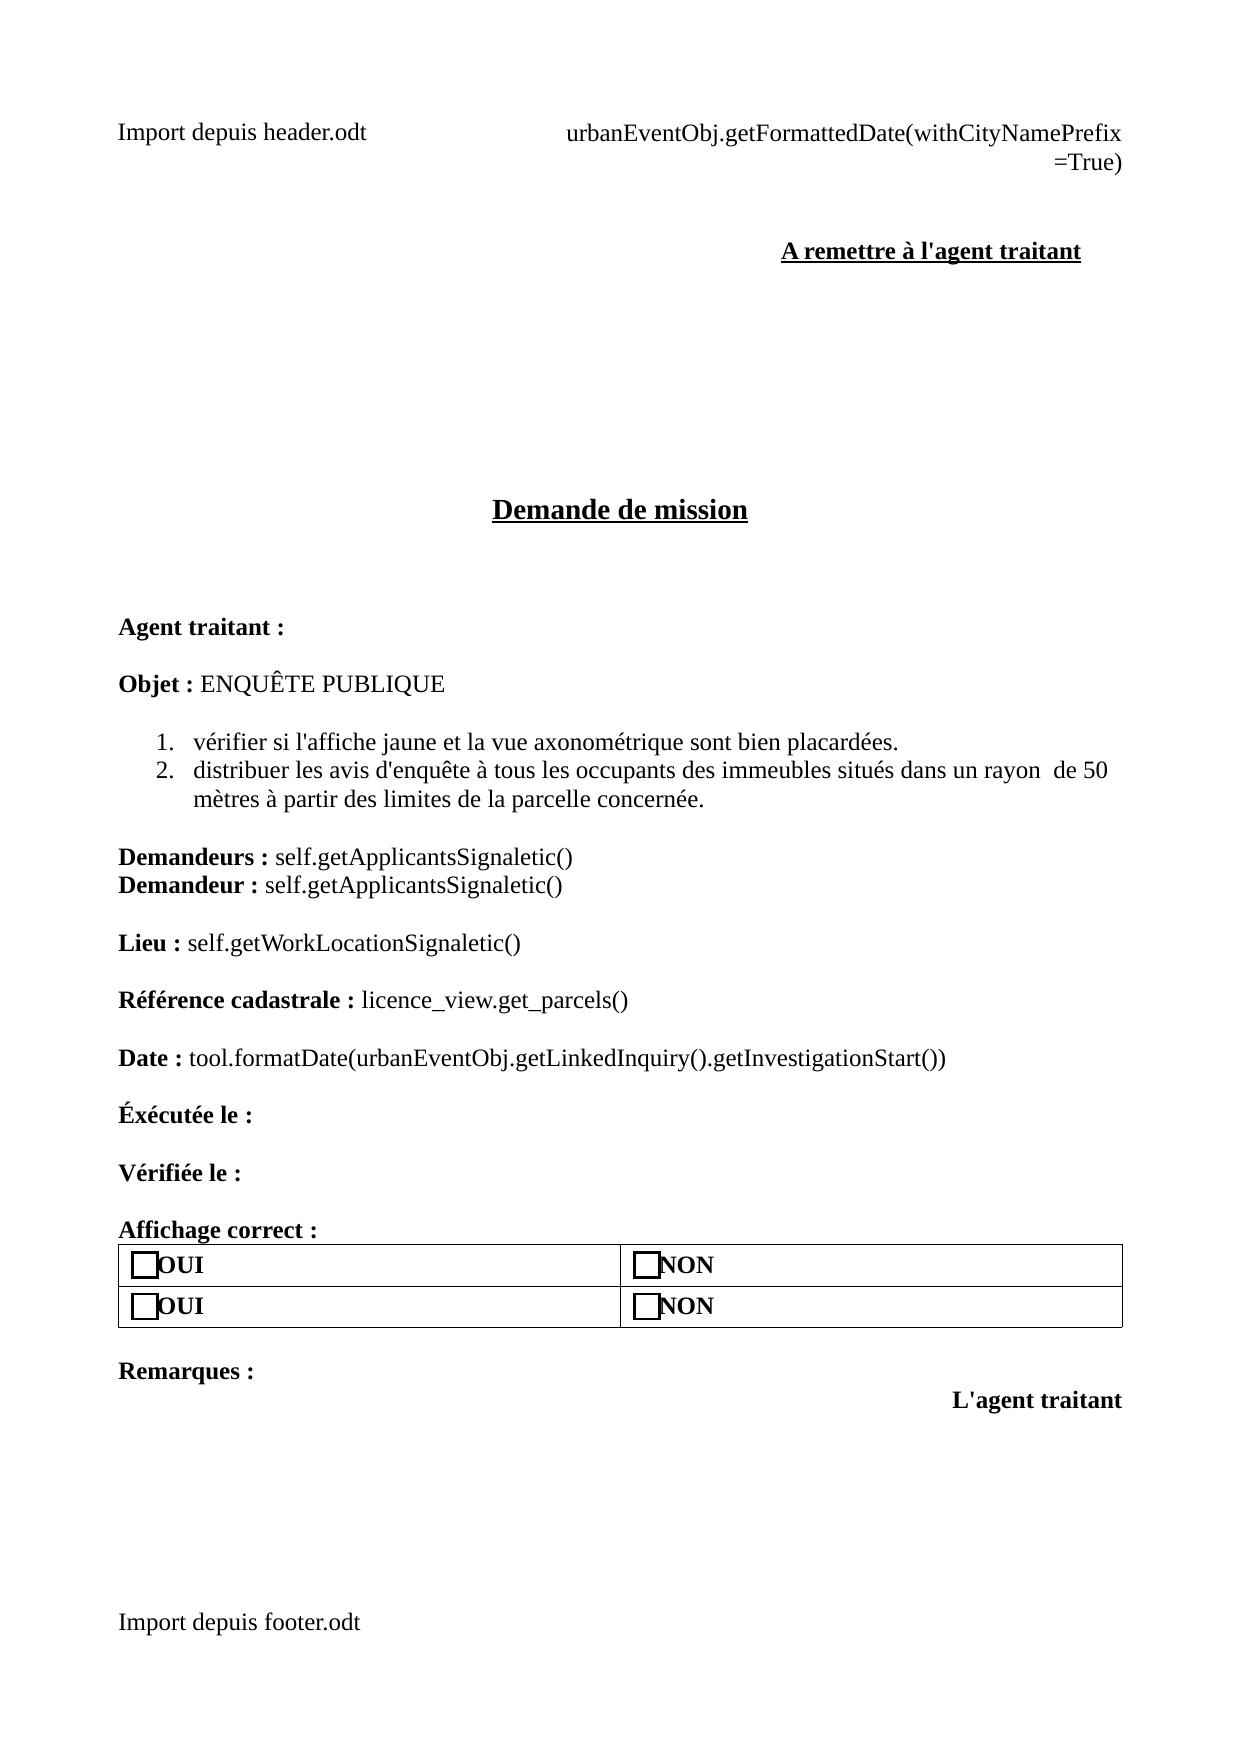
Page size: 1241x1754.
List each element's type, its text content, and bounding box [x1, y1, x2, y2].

list distribuer les avis d'enquête à tous les occupants des immeubles situés dans un rayon de 50 mètres à partir des limites de la parcelle concernée. [156, 755, 1122, 813]
text Objet : ENQUÊTE PUBLIQUE [118, 669, 1122, 698]
title Demande de mission [118, 492, 1122, 525]
text Référence cadastrale : licence_view.get_parcels() [118, 985, 1122, 1014]
text Date : tool.formatDate(urbanEventObj.getLinkedInquiry().getInvestigationStart()) [118, 1043, 1122, 1072]
text urbanEventObj.getFormattedDate(withCityNamePrefix=True) [117, 118, 1122, 426]
text Demandeur : self.getApplicantsSignaletic() [118, 870, 1122, 899]
text Lieu : self.getWorkLocationSignaletic() [118, 928, 1122, 957]
table_cell NON [621, 1287, 1122, 1327]
text Affichage correct : [118, 1215, 1122, 1244]
text Éxécutée le : [118, 1100, 1122, 1129]
table_cell OUI [119, 1287, 620, 1327]
title A remettre à l'agent traitant [578, 236, 1081, 265]
text Import depuis header.odt [117, 117, 538, 146]
text Demandeurs : self.getApplicantsSignaletic() [118, 842, 1122, 870]
text L'agent traitant [118, 1385, 1122, 1413]
list vérifier si l'affiche jaune et la vue axonométrique sont bien placardées. [156, 727, 1122, 755]
text Vérifiée le : [118, 1158, 1122, 1187]
text Agent traitant : [118, 612, 1122, 640]
table_header NON [621, 1245, 1122, 1286]
text Remarques : [118, 1356, 1122, 1385]
table_header OUI [119, 1245, 620, 1286]
